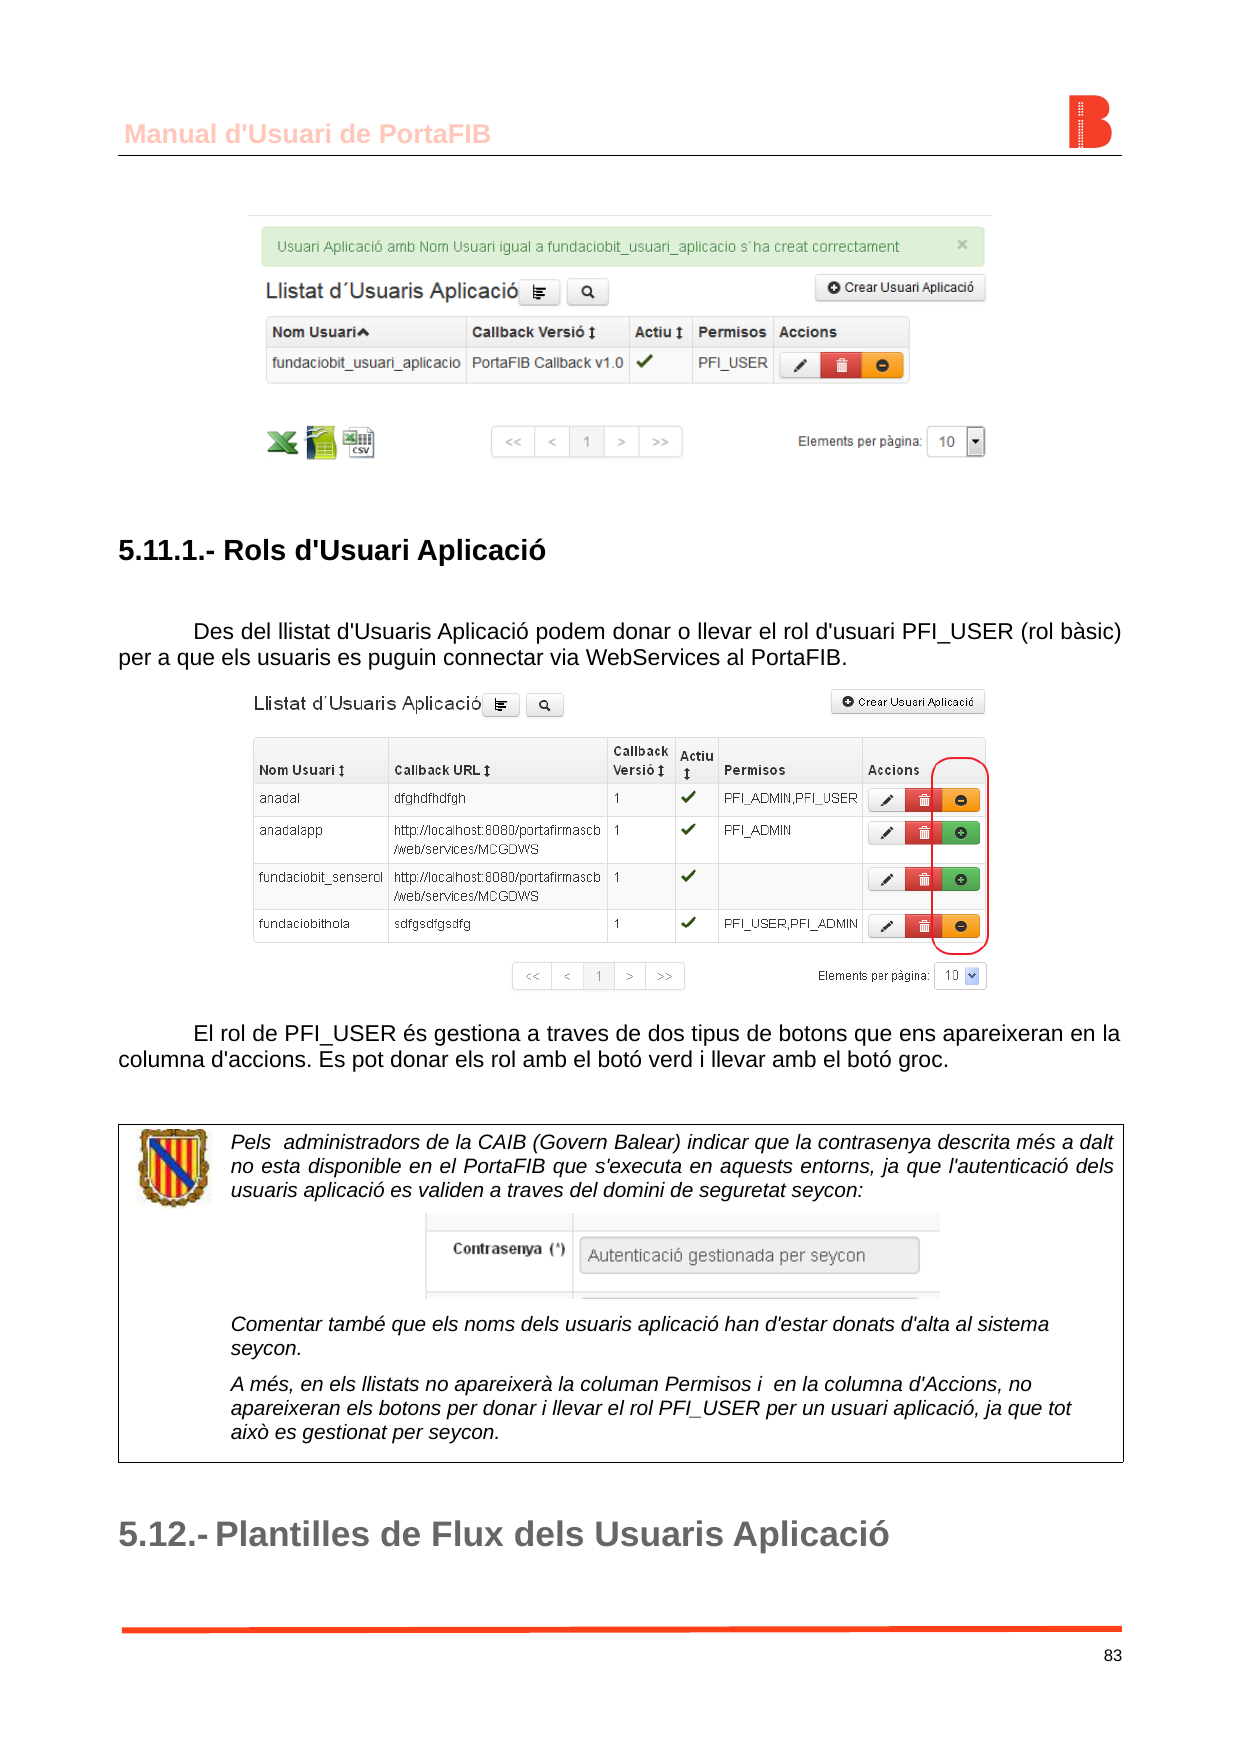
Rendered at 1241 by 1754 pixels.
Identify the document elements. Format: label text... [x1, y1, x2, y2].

picture [248, 215, 993, 469]
table_header Pels administradors de la CAIB (Govern Balear) indicar que la contrasenya descrita més a dalt no esta disponible en el PortaFIB que s'executa en aquests entorns, ja que l'autenticació dels usuaris aplicació es validen a traves del domini de seguretat seycon: Comentar també que els noms dels usuaris aplicació han d'estar donats d'alta al sistema seycon. A més, en els llistats no apareixerà la columan Permisos i en la columna d'Accions, no apareixeran els botons per donar i llevar el rol PFI_USER per un usuari aplicació, ja que tot això es gestionat per seycon. [225, 1125, 1123, 1462]
text Des del llistat d'Usuaris Aplicació podem donar o llevar el rol d'usuari PFI_USER (rol bàsic) per a que els usuaris es puguin connectar via WebServices al PortaFIB. [118, 618, 1122, 671]
picture [250, 683, 991, 1008]
picture [1063, 94, 1117, 150]
table_header [119, 1125, 225, 1462]
subtitle Rols d'Usuari Aplicació [118, 533, 1122, 566]
picture [134, 1129, 214, 1209]
text El rol de PFI_USER és gestiona a traves de dos tipus de botons que ens apareixeran en la columna d'accions. Es pot donar els rol amb el botó verd i llevar amb el botó groc. [118, 1020, 1122, 1072]
subtitle Plantilles de Flux dels Usuaris Aplicació [118, 1513, 1122, 1554]
picture [407, 1213, 941, 1299]
